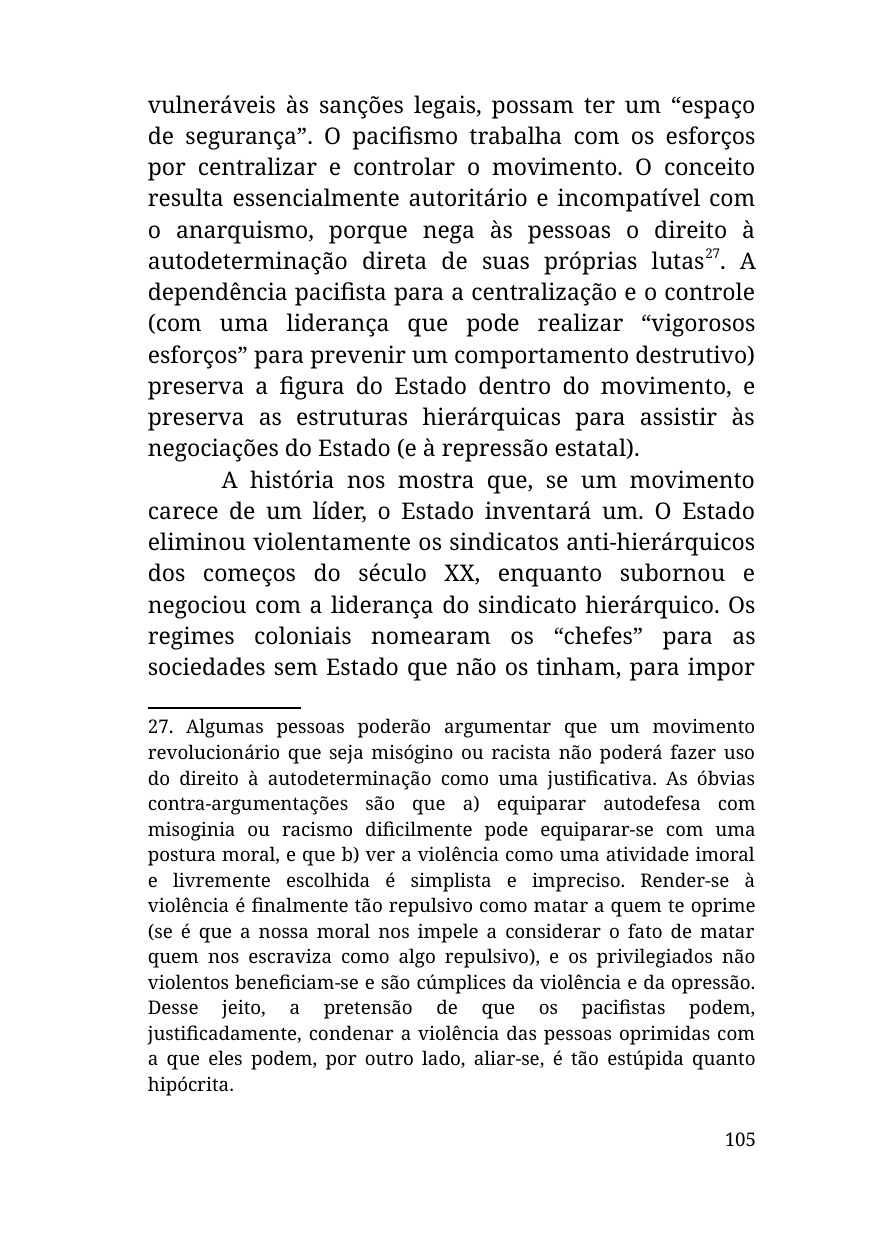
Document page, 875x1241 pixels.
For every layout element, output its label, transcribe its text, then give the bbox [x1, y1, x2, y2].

text A história nos mostra que, se um movimento carece de um líder, o Estado inventará um. O Estado eliminou violentamente os sindicatos anti-hierárquicos dos começos do século XX, enquanto subornou e negociou com a liderança do sindicato hierárquico. Os regimes coloniais nomearam os “chefes” para as sociedades sem Estado que não os tinham, para impor [148, 463, 756, 682]
text . Algumas pessoas poderão argumentar que um movimento revolucionário que seja misógino ou racista não poderá fazer uso do direito à autodeterminação como uma justificativa. As óbvias contra-argumentações são que a) equiparar autodefesa com misoginia ou racismo dificilmente pode equiparar-se com uma postura moral, e que b) ver a violência como uma atividade imoral e livremente escolhida é simplista e impreciso. Render-se à violência é finalmente tão repulsivo como matar a quem te oprime (se é que a nossa moral nos impele a considerar o fato de matar quem nos escraviza como algo repulsivo), e os privilegiados não violentos beneficiam-se e são cúmplices da violência e da opressão. Desse jeito, a pretensão de que os pacifistas podem, justificadamente, condenar a violência das pessoas oprimidas com a que eles podem, por outro lado, aliar-se, é tão estúpida quanto hipócrita. [148, 714, 756, 1097]
text vulneráveis às sanções legais, possam ter um “espaço de segurança”. O pacifismo trabalha com os esforços por centralizar e controlar o movimento. O conceito resulta essencialmente autoritário e incompatível com o anarquismo, porque nega às pessoas o direito à autodeterminação direta de suas próprias lutas. A dependência pacifista para a centralização e o controle (com uma liderança que pode realizar “vigorosos esforços” para prevenir um comportamento destrutivo) preserva a figura do Estado dentro do movimento, e preserva as estruturas hierárquicas para assistir às negociações do Estado (e à repressão estatal). [148, 88, 756, 463]
